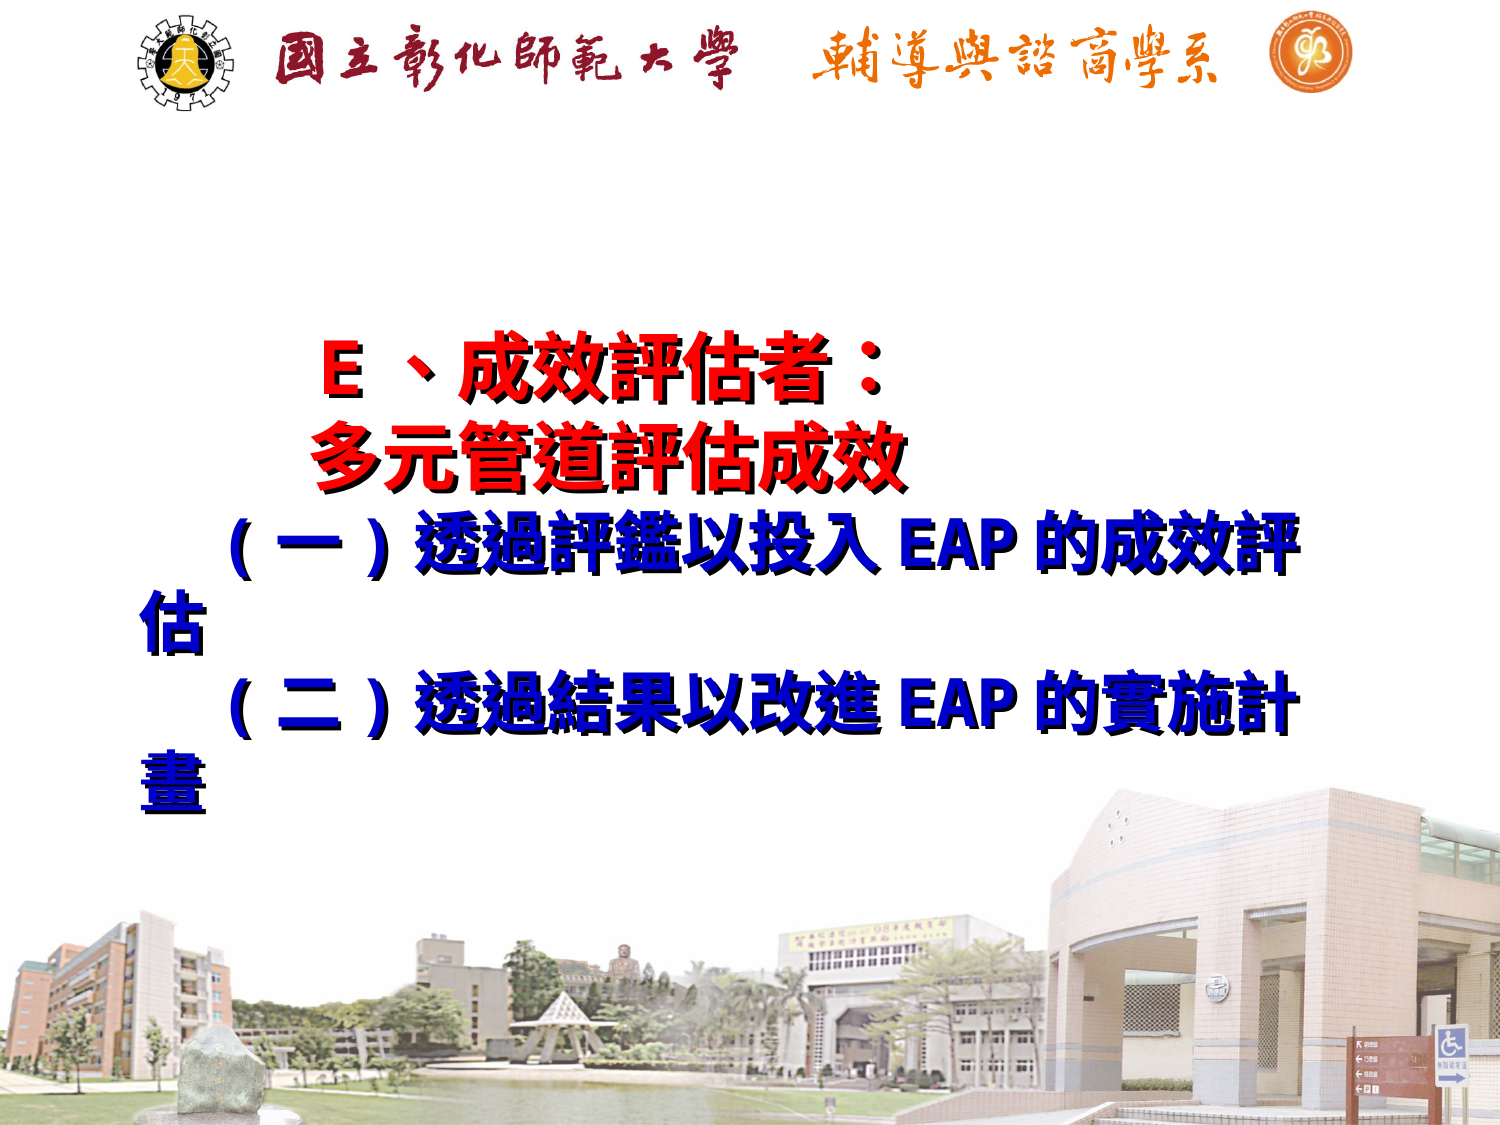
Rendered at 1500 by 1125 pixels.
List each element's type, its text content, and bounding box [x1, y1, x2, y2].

text_box E、成效評估者： 多元管道評估成效 (一)透過評鑑以投入EAP的成效評估 (二)透過結果以改進EAP的實施計畫 [124, 267, 1364, 887]
